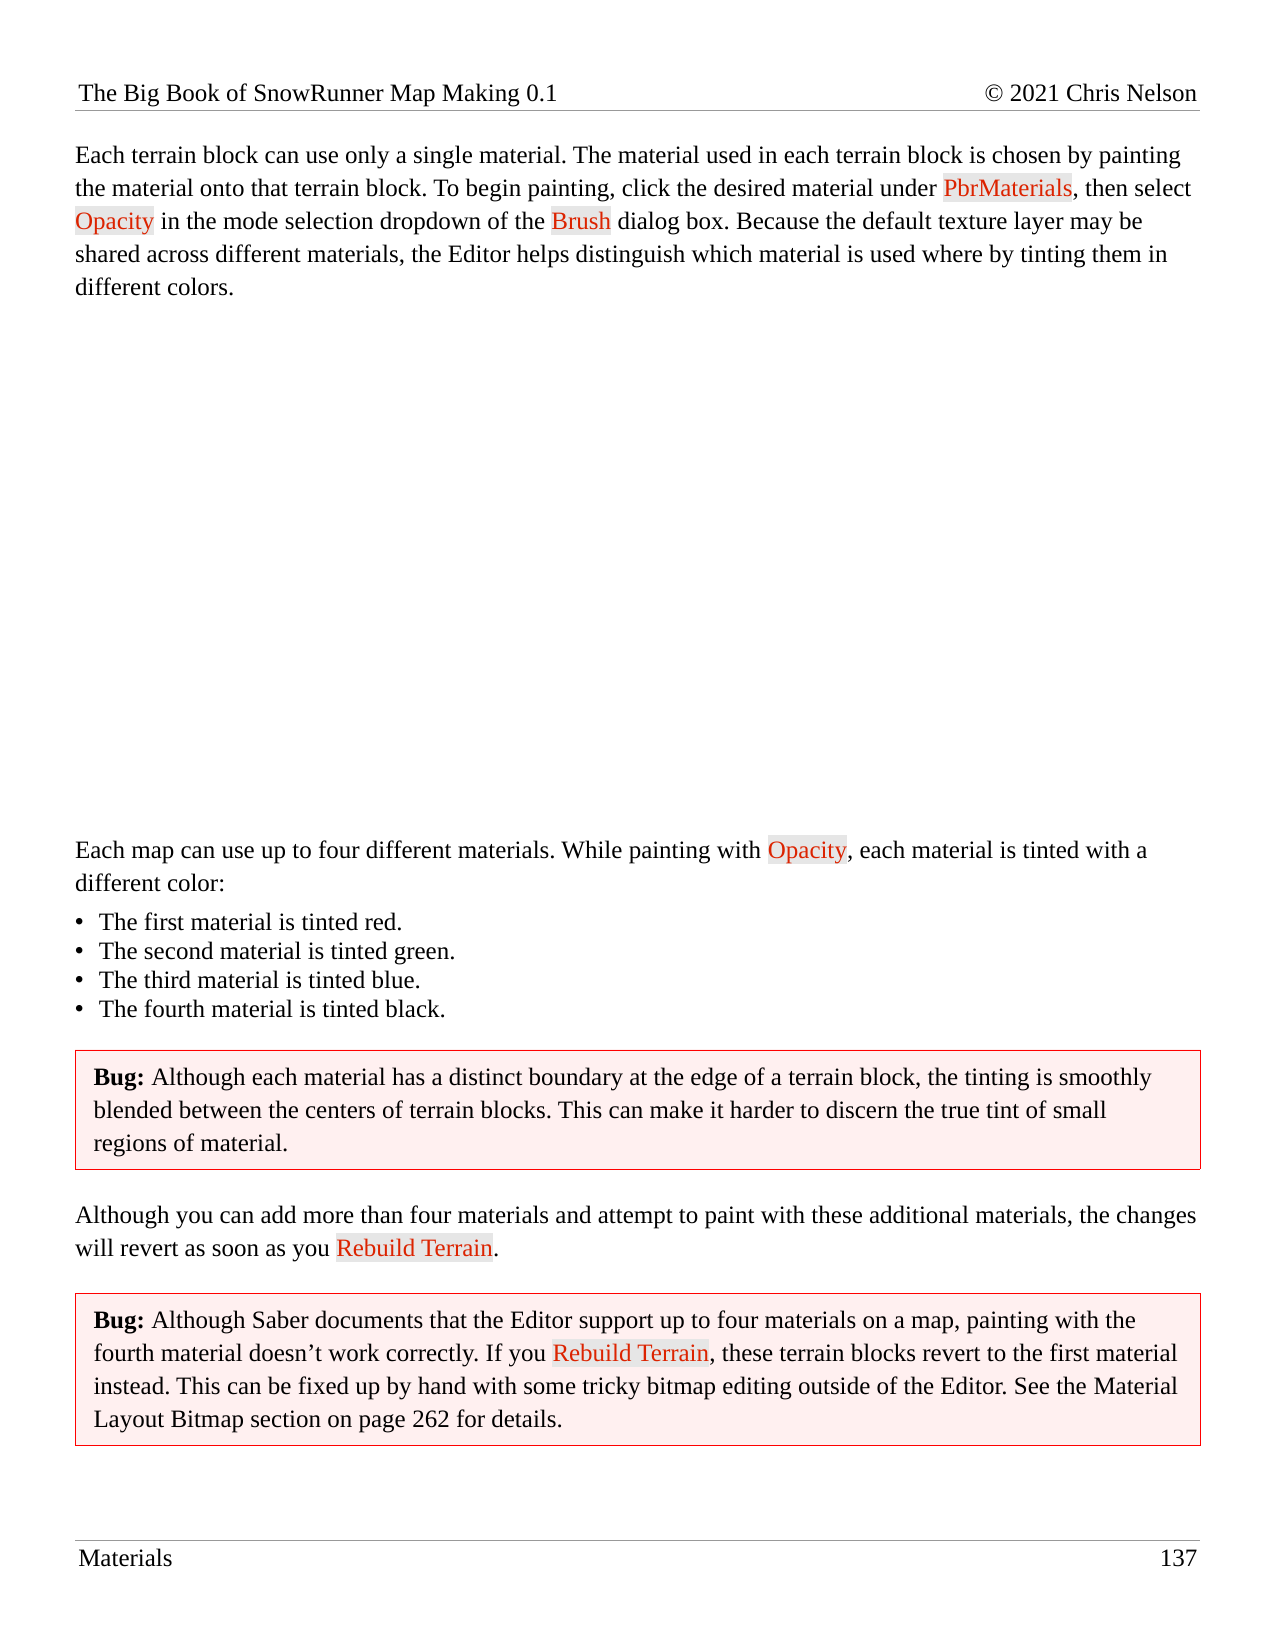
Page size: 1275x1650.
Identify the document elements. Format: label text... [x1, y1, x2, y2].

list The second material is tinted green. [75, 936, 1200, 965]
list The third material is tinted blue. [75, 965, 1200, 994]
text Although you can add more than four materials and attempt to paint with these additional materials, the changes will revert as soon as you Rebuild Terrain. [75, 1200, 1200, 1262]
subtitle Each map can use up to four different materials. While painting with Opacity, each material is tinted with a different color: [75, 835, 1200, 897]
text Each terrain block can use only a single material. The material used in each terrain block is chosen by painting the material onto that terrain block. To begin painting, click the desired material under PbrMaterials, then select Opacity in the mode selection dropdown of the Brush dialog box. Because the default texture layer may be shared across different materials, the Editor helps distinguish which material is used where by tinting them in different colors. [75, 140, 1200, 301]
list The fourth material is tinted black. [75, 994, 1200, 1022]
list Although Saber documents that the Editor support up to four materials on a map, painting with the fourth material doesn’t work correctly. If you Rebuild Terrain, these terrain blocks revert to the first material instead. This can be fixed up by hand with some tricky bitmap editing outside of the Editor. See the Material Layout Bitmap section on page 262 for details. [76, 1294, 1200, 1445]
list The first material is tinted red. [75, 907, 1200, 936]
list Although each material has a distinct boundary at the edge of a terrain block, the tinting is smoothly blended between the centers of terrain blocks. This can make it harder to discern the true tint of small regions of material. [76, 1051, 1200, 1169]
